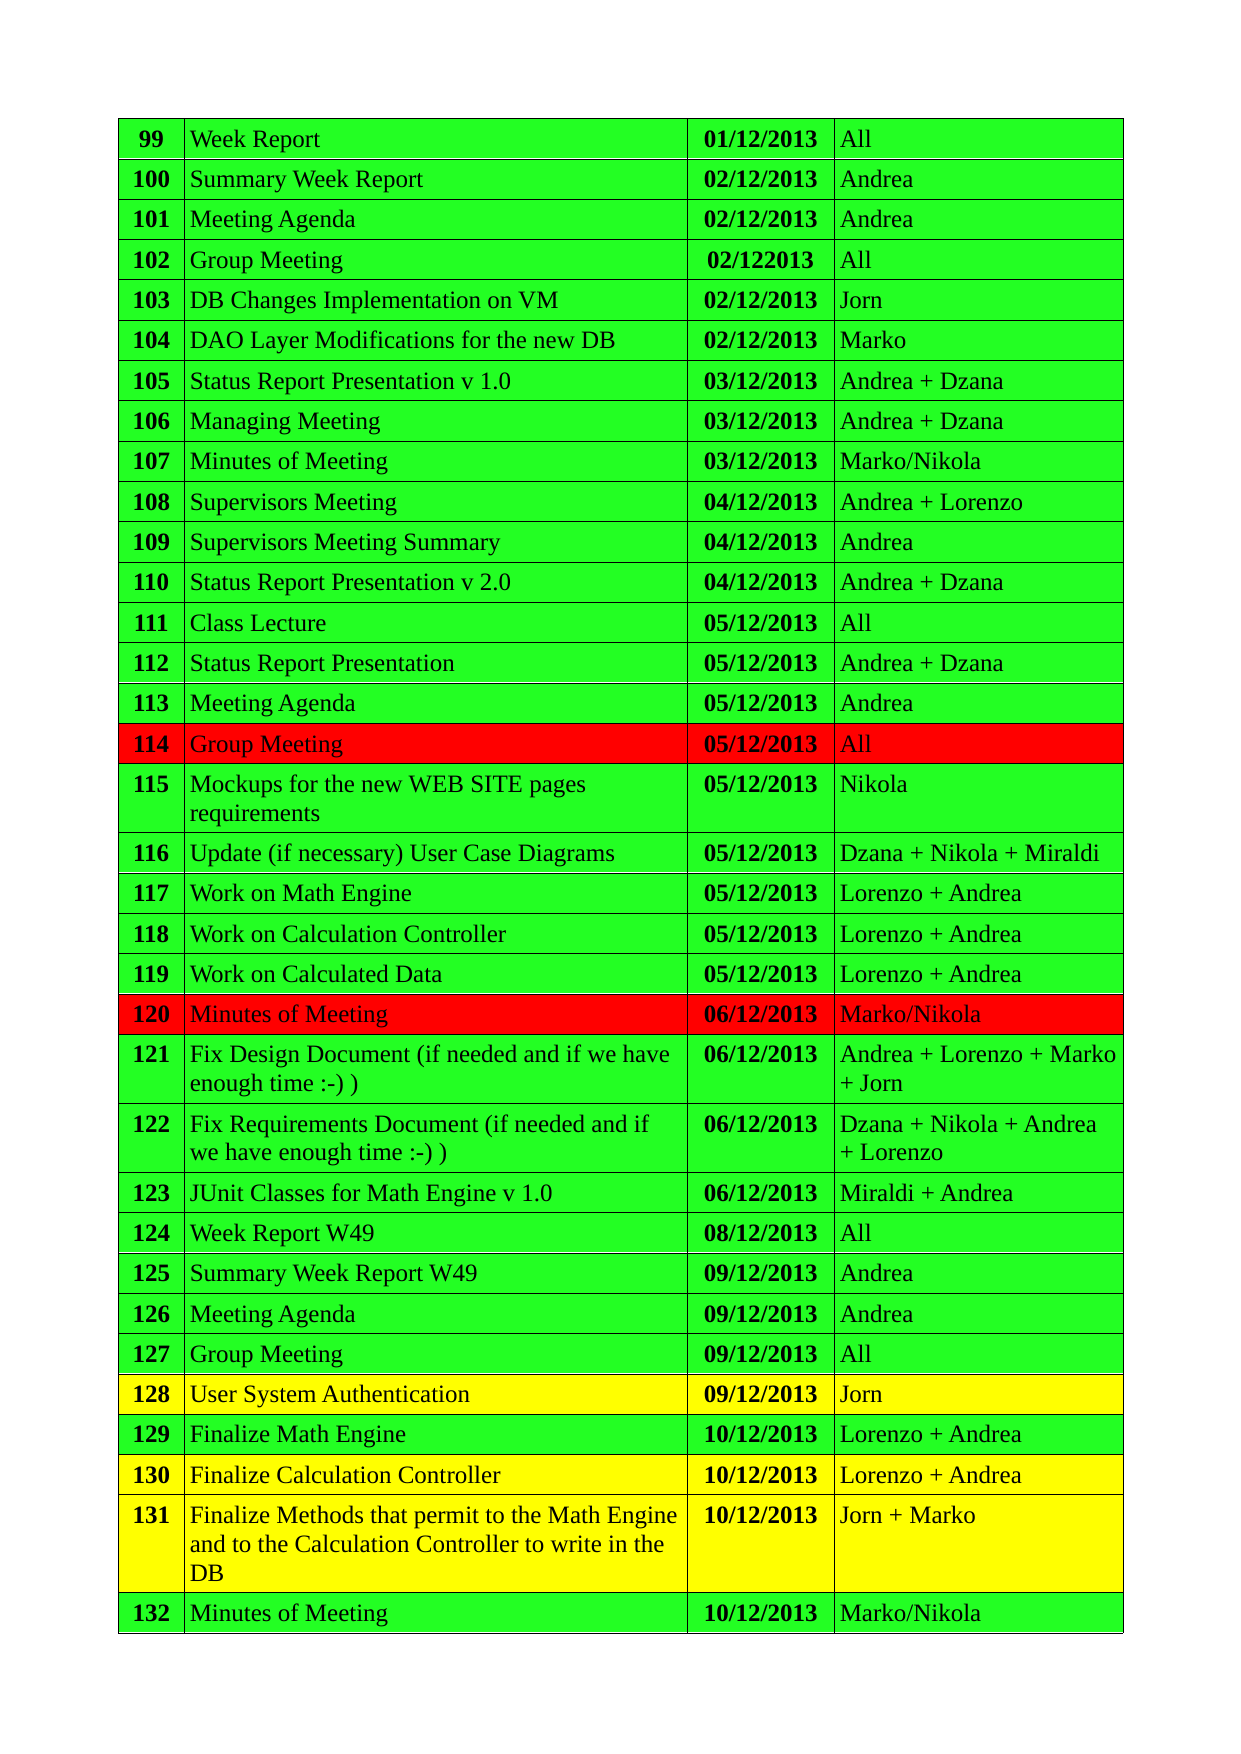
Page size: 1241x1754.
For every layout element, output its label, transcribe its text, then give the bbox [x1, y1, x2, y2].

table_cell 02/12/2013 [688, 280, 834, 320]
table_cell 123 [119, 1173, 184, 1212]
table_cell Work on Math Engine [185, 874, 687, 913]
table_cell 125 [119, 1254, 184, 1293]
table_cell Meeting Agenda [185, 684, 687, 723]
table_cell 110 [119, 563, 184, 602]
table_cell Update (if necessary) User Case Diagrams [185, 833, 687, 872]
table_cell Lorenzo + Andrea [835, 914, 1123, 953]
table_cell 01/12/2013 [688, 119, 834, 158]
table_cell Supervisors Meeting Summary [185, 522, 687, 562]
table_cell Work on Calculation Controller [185, 914, 687, 953]
table_cell Andrea [835, 200, 1123, 239]
table_cell Group Meeting [185, 240, 687, 279]
table_cell 105 [119, 361, 184, 400]
table_cell Week Report W49 [185, 1213, 687, 1252]
table_cell Finalize Methods that permit to the Math Engine and to the Calculation Controller to write in the DB [185, 1495, 687, 1592]
table_cell 120 [119, 995, 184, 1034]
table_cell 130 [119, 1455, 184, 1494]
table_cell 111 [119, 603, 184, 642]
table_cell Fix Design Document (if needed and if we have enough time :-) ) [185, 1035, 687, 1103]
table_cell 04/12/2013 [688, 522, 834, 562]
table_cell 114 [119, 724, 184, 763]
table_cell Marko/Nikola [835, 1593, 1123, 1632]
table_cell Group Meeting [185, 724, 687, 763]
table_cell Miraldi + Andrea [835, 1173, 1123, 1212]
table_cell 116 [119, 833, 184, 872]
table_cell Andrea + Dzana [835, 643, 1123, 682]
table_cell 117 [119, 874, 184, 913]
table_cell Supervisors Meeting [185, 482, 687, 521]
table_cell 06/12/2013 [688, 1035, 834, 1103]
table_cell 04/12/2013 [688, 563, 834, 602]
table_cell 115 [119, 764, 184, 832]
table_cell All [835, 603, 1123, 642]
table_cell 05/12/2013 [688, 954, 834, 993]
table_cell 132 [119, 1593, 184, 1632]
table_cell Lorenzo + Andrea [835, 1455, 1123, 1494]
table_cell 129 [119, 1415, 184, 1454]
table_cell Status Report Presentation v 1.0 [185, 361, 687, 400]
table_cell 113 [119, 684, 184, 723]
table_cell 10/12/2013 [688, 1415, 834, 1454]
table_cell Dzana + Nikola + Andrea + Lorenzo [835, 1104, 1123, 1172]
table_cell 03/12/2013 [688, 442, 834, 481]
table_cell JUnit Classes for Math Engine v 1.0 [185, 1173, 687, 1212]
table_cell Andrea + Dzana [835, 361, 1123, 400]
table_cell DAO Layer Modifications for the new DB [185, 321, 687, 360]
table_cell All [835, 1334, 1123, 1373]
table_cell 106 [119, 401, 184, 441]
table_cell 102 [119, 240, 184, 279]
table_cell Andrea + Lorenzo [835, 482, 1123, 521]
table_cell Jorn [835, 1375, 1123, 1414]
table_cell All [835, 240, 1123, 279]
table_cell Jorn + Marko [835, 1495, 1123, 1592]
table_cell 06/12/2013 [688, 1173, 834, 1212]
table_cell 101 [119, 200, 184, 239]
table_cell Minutes of Meeting [185, 442, 687, 481]
table_cell 06/12/2013 [688, 1104, 834, 1172]
table_cell 04/12/2013 [688, 482, 834, 521]
table_cell Andrea [835, 1294, 1123, 1333]
table_cell 06/12/2013 [688, 995, 834, 1034]
table_cell 10/12/2013 [688, 1495, 834, 1592]
table_cell Class Lecture [185, 603, 687, 642]
table_cell Managing Meeting [185, 401, 687, 441]
table_cell 127 [119, 1334, 184, 1373]
table_cell Nikola [835, 764, 1123, 832]
table_cell Week Report [185, 119, 687, 158]
table_cell Finalize Math Engine [185, 1415, 687, 1454]
table_cell 122 [119, 1104, 184, 1172]
table_cell 08/12/2013 [688, 1213, 834, 1252]
table_cell 128 [119, 1375, 184, 1414]
table_cell Fix Requirements Document (if needed and if we have enough time :-) ) [185, 1104, 687, 1172]
table_cell 100 [119, 160, 184, 199]
table_cell 02/12/2013 [688, 321, 834, 360]
table_cell Andrea [835, 684, 1123, 723]
table_cell 107 [119, 442, 184, 481]
table_cell Lorenzo + Andrea [835, 954, 1123, 993]
table_cell 02/12/2013 [688, 160, 834, 199]
table_cell 05/12/2013 [688, 764, 834, 832]
table_cell 09/12/2013 [688, 1334, 834, 1373]
table_cell 05/12/2013 [688, 833, 834, 872]
table_cell Dzana + Nikola + Miraldi [835, 833, 1123, 872]
table_cell Jorn [835, 280, 1123, 320]
table_cell Work on Calculated Data [185, 954, 687, 993]
table_cell Andrea + Dzana [835, 563, 1123, 602]
table_cell 109 [119, 522, 184, 562]
table_cell 108 [119, 482, 184, 521]
table_cell DB Changes Implementation on VM [185, 280, 687, 320]
table_cell 99 [119, 119, 184, 158]
table_cell 131 [119, 1495, 184, 1592]
table_cell Minutes of Meeting [185, 995, 687, 1034]
table_cell 05/12/2013 [688, 874, 834, 913]
table_cell 05/12/2013 [688, 684, 834, 723]
table_cell Summary Week Report W49 [185, 1254, 687, 1293]
table_cell 124 [119, 1213, 184, 1252]
table_cell Summary Week Report [185, 160, 687, 199]
table_cell Andrea + Lorenzo + Marko + Jorn [835, 1035, 1123, 1103]
table_cell 09/12/2013 [688, 1254, 834, 1293]
table_cell Andrea + Dzana [835, 401, 1123, 441]
table_cell 02/12/2013 [688, 200, 834, 239]
table_cell 05/12/2013 [688, 643, 834, 682]
table_cell User System Authentication [185, 1375, 687, 1414]
table_cell All [835, 1213, 1123, 1252]
table_cell Andrea [835, 160, 1123, 199]
table_cell All [835, 724, 1123, 763]
table_cell 05/12/2013 [688, 603, 834, 642]
table_cell Marko/Nikola [835, 995, 1123, 1034]
table_cell 118 [119, 914, 184, 953]
table_cell 10/12/2013 [688, 1455, 834, 1494]
table_cell Finalize Calculation Controller [185, 1455, 687, 1494]
table_cell 03/12/2013 [688, 361, 834, 400]
table_cell Mockups for the new WEB SITE pages requirements [185, 764, 687, 832]
table_cell Marko [835, 321, 1123, 360]
table_cell 05/12/2013 [688, 914, 834, 953]
table_cell 03/12/2013 [688, 401, 834, 441]
table_cell 119 [119, 954, 184, 993]
table_cell 112 [119, 643, 184, 682]
table_cell Meeting Agenda [185, 200, 687, 239]
table_cell Status Report Presentation v 2.0 [185, 563, 687, 602]
table_cell 02/122013 [688, 240, 834, 279]
table_cell Marko/Nikola [835, 442, 1123, 481]
table_cell 126 [119, 1294, 184, 1333]
table_cell Andrea [835, 522, 1123, 562]
table_cell 121 [119, 1035, 184, 1103]
table_cell Andrea [835, 1254, 1123, 1293]
table_cell 09/12/2013 [688, 1294, 834, 1333]
table_cell Group Meeting [185, 1334, 687, 1373]
table_cell 09/12/2013 [688, 1375, 834, 1414]
table_cell Status Report Presentation [185, 643, 687, 682]
table_cell 05/12/2013 [688, 724, 834, 763]
table_cell 103 [119, 280, 184, 320]
table_cell Lorenzo + Andrea [835, 1415, 1123, 1454]
table_cell 10/12/2013 [688, 1593, 834, 1632]
table_cell All [835, 119, 1123, 158]
table_cell Meeting Agenda [185, 1294, 687, 1333]
table_cell 104 [119, 321, 184, 360]
table_cell Lorenzo + Andrea [835, 874, 1123, 913]
table_cell Minutes of Meeting [185, 1593, 687, 1632]
